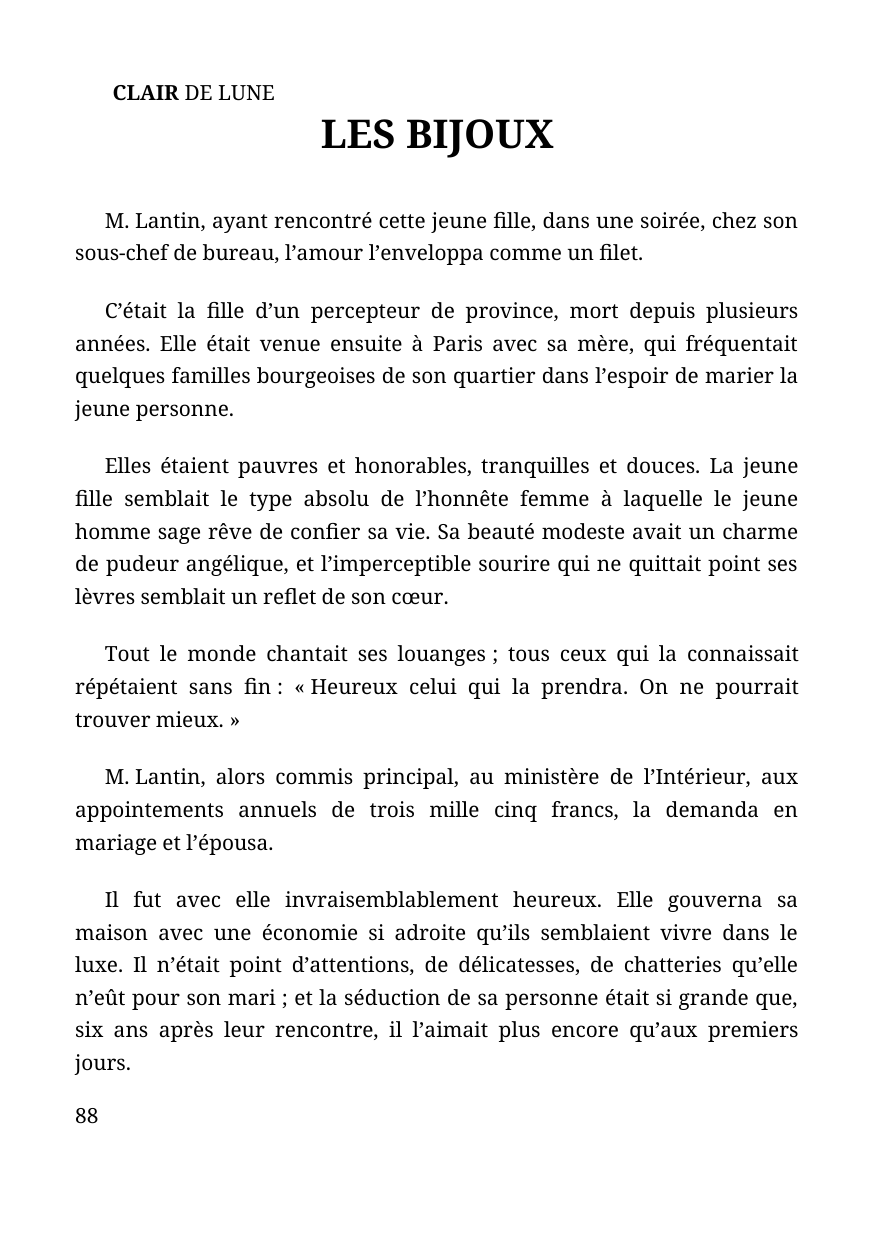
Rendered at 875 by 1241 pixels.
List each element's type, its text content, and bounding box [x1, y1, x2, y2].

subtitle LES BIJOUX [75, 106, 799, 160]
text C’était la fille d’un percepteur de province, mort depuis plusieurs années. Elle était venue ensuite à Paris avec sa mère, qui fréquentait quelques familles bourgeoises de son quartier dans l’espoir de marier la jeune personne. [75, 296, 799, 422]
text Elles étaient pauvres et honorables, tranquilles et douces. La jeune fille semblait le type absolu de l’honnête femme à laquelle le jeune homme sage rêve de confier sa vie. Sa beauté modeste avait un charme de pudeur angélique, et l’imperceptible sourire qui ne quittait point ses lèvres semblait un reflet de son cœur. [75, 452, 799, 610]
text Il fut avec elle invraisemblablement heureux. Elle gouverna sa maison avec une économie si adroite qu’ils semblaient vivre dans le luxe. Il n’était point d’attentions, de délicatesses, de chatteries qu’elle n’eût pour son mari ; et la séduction de sa personne était si grande que, six ans après leur rencontre, il l’aimait plus encore qu’aux premiers jours. [75, 885, 799, 1077]
text M. Lantin, ayant rencontré cette jeune fille, dans une soirée, chez son sous-chef de bureau, l’amour l’enveloppa comme un filet. [75, 206, 799, 267]
text M. Lantin, alors commis principal, au ministère de l’Intérieur, aux appointements annuels de trois mille cinq francs, la demanda en mariage et l’épousa. [75, 762, 799, 856]
text Tout le monde chantait ses louanges ; tous ceux qui la connaissait répétaient sans fin : « Heureux celui qui la prendra. On ne pourrait trouver mieux. » [75, 639, 799, 733]
